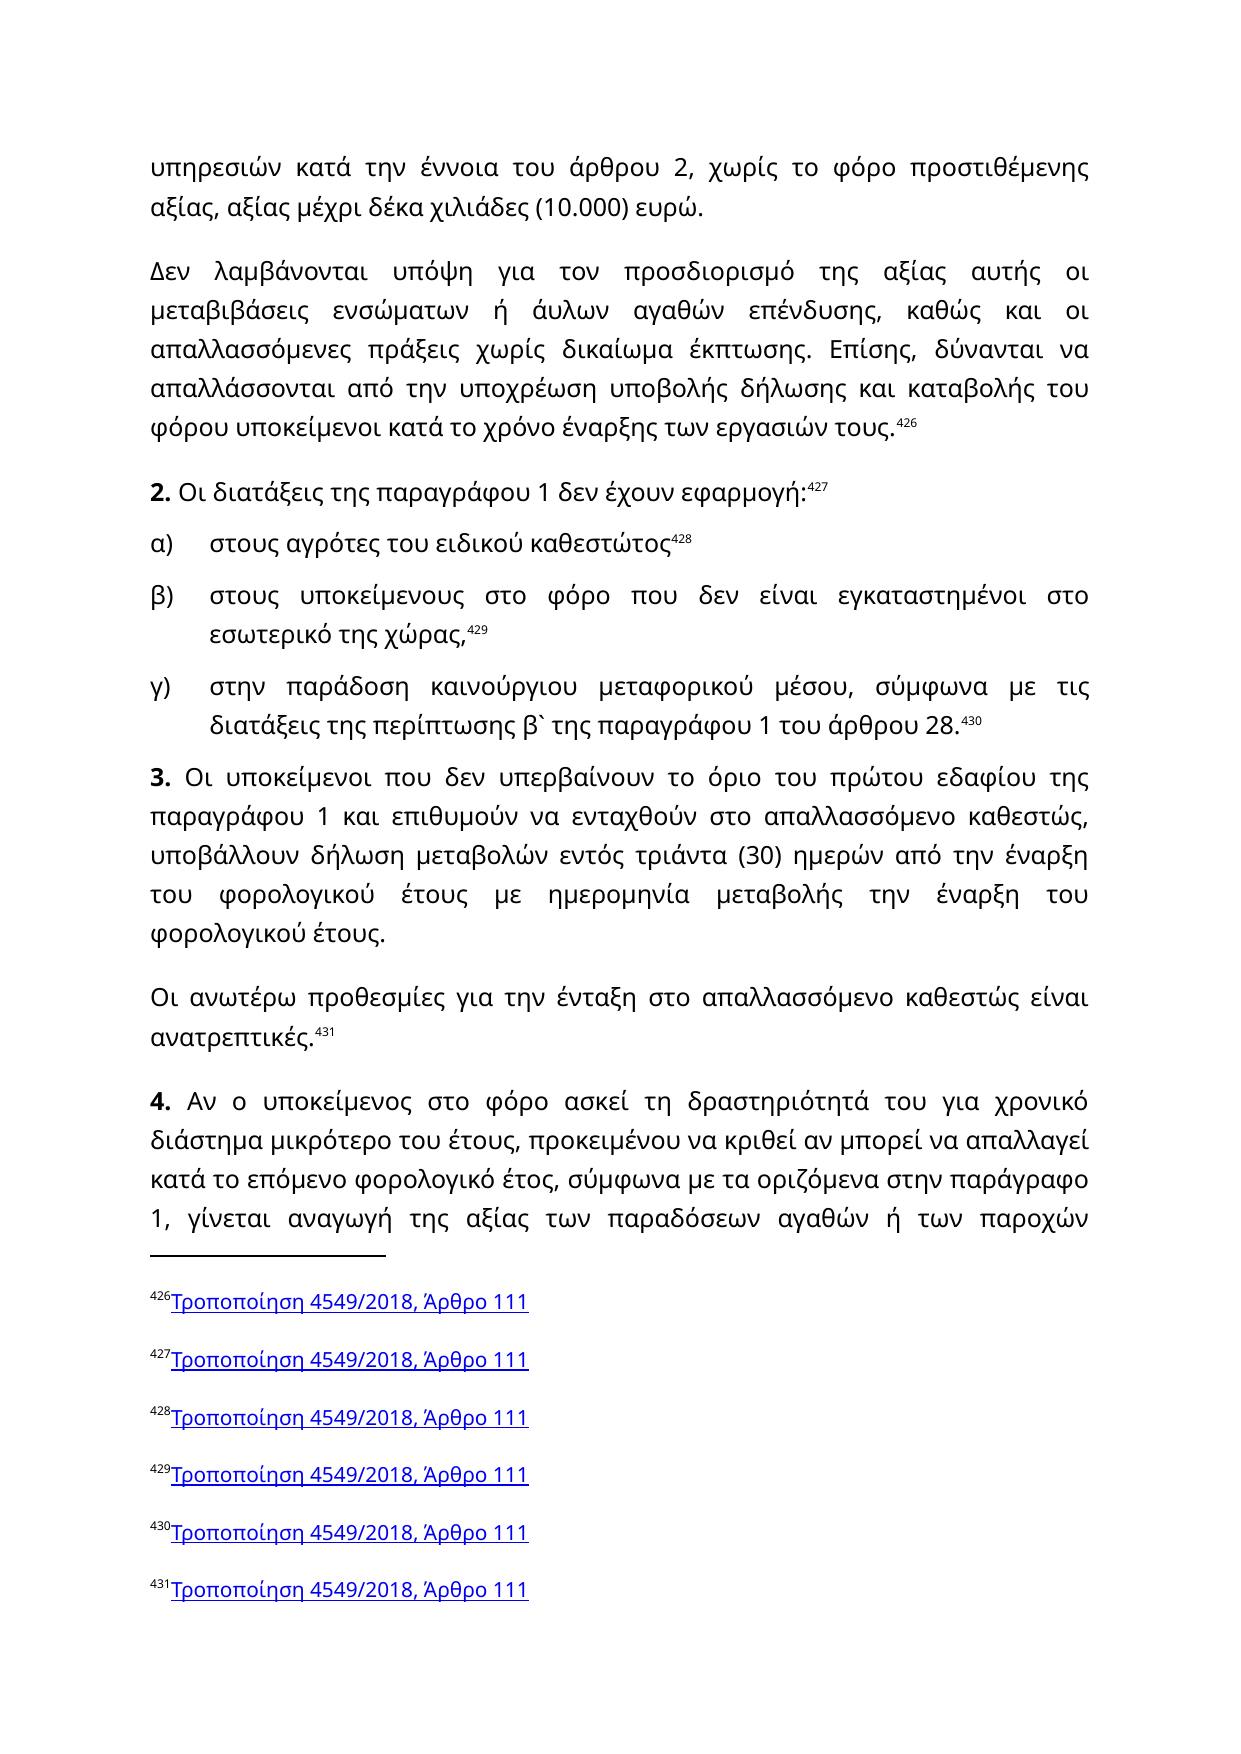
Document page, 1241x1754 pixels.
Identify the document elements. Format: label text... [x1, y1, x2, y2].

text 4. Αν ο υποκείμενος στο φόρο ασκεί τη δραστηριότητά του για χρονικό διάστημα μικρότερο του έτους, προκειμένου να κριθεί αν μπορεί να απαλλαγεί κατά το επόμενο φορολογικό έτος, σύμφωνα με τα οριζόμενα στην παράγραφο 1, γίνεται αναγωγή της αξίας των παραδόσεων αγαθών ή των παροχών [150, 1083, 1090, 1235]
list β) στους υποκείμενους στο φόρο που δεν είναι εγκαταστημένοι στο εσωτερικό της χώρας, [150, 577, 1090, 651]
text 3. Οι υποκείμενοι που δεν υπερβαίνουν το όριο του πρώτου εδαφίου της παραγράφου 1 και επιθυμούν να ενταχθούν στο απαλλασσόμενο καθεστώς, υποβάλλουν δήλωση μεταβολών εντός τριάντα (30) ημερών από την έναρξη του φορολογικού έτους με ημερομηνία μεταβολής την έναρξη του φορολογικού έτους. [150, 759, 1090, 950]
text Δεν λαμβάνονται υπόψη για τον προσδιορισμό της αξίας αυτής οι μεταβιβάσεις ενσώματων ή άυλων αγαθών επένδυσης, καθώς και οι απαλλασσόμενες πράξεις χωρίς δικαίωμα έκπτωσης. Επίσης, δύνανται να απαλλάσσονται από την υποχρέωση υποβολής δήλωσης και καταβολής του φόρου υποκείμενοι κατά το χρόνο έναρξης των εργασιών τους. [150, 253, 1090, 444]
text υπηρεσιών κατά την έννοια του άρθρου 2, χωρίς το φόρο προστιθέμενης αξίας, αξίας μέχρι δέκα χιλιάδες (10.000) ευρώ. [150, 150, 1090, 223]
list α) στους αγρότες του ειδικού καθεστώτος [150, 526, 1090, 560]
text Τροποποίηση 4549/2018, Άρθρο 111 [150, 1518, 1090, 1546]
text Τροποποίηση 4549/2018, Άρθρο 111 [150, 1460, 1090, 1489]
text 2. Οι διατάξεις της παραγράφου 1 δεν έχουν εφαρμογή: [150, 474, 1090, 508]
text Τροποποίηση 4549/2018, Άρθρο 111 [150, 1403, 1090, 1431]
text Οι ανωτέρω προθεσμίες για την ένταξη στο απαλλασσόμενο καθεστώς είναι ανατρεπτικές. [150, 980, 1090, 1053]
list γ) στην παράδοση καινούργιου μεταφορικού μέσου, σύμφωνα με τις διατάξεις της περίπτωσης β` της παραγράφου 1 του άρθρου 28. [150, 668, 1090, 742]
text Τροποποίηση 4549/2018, Άρθρο 111 [150, 1345, 1090, 1373]
text Τροποποίηση 4549/2018, Άρθρο 111 [150, 1576, 1090, 1604]
text Τροποποίηση 4549/2018, Άρθρο 111 [150, 1287, 1090, 1316]
